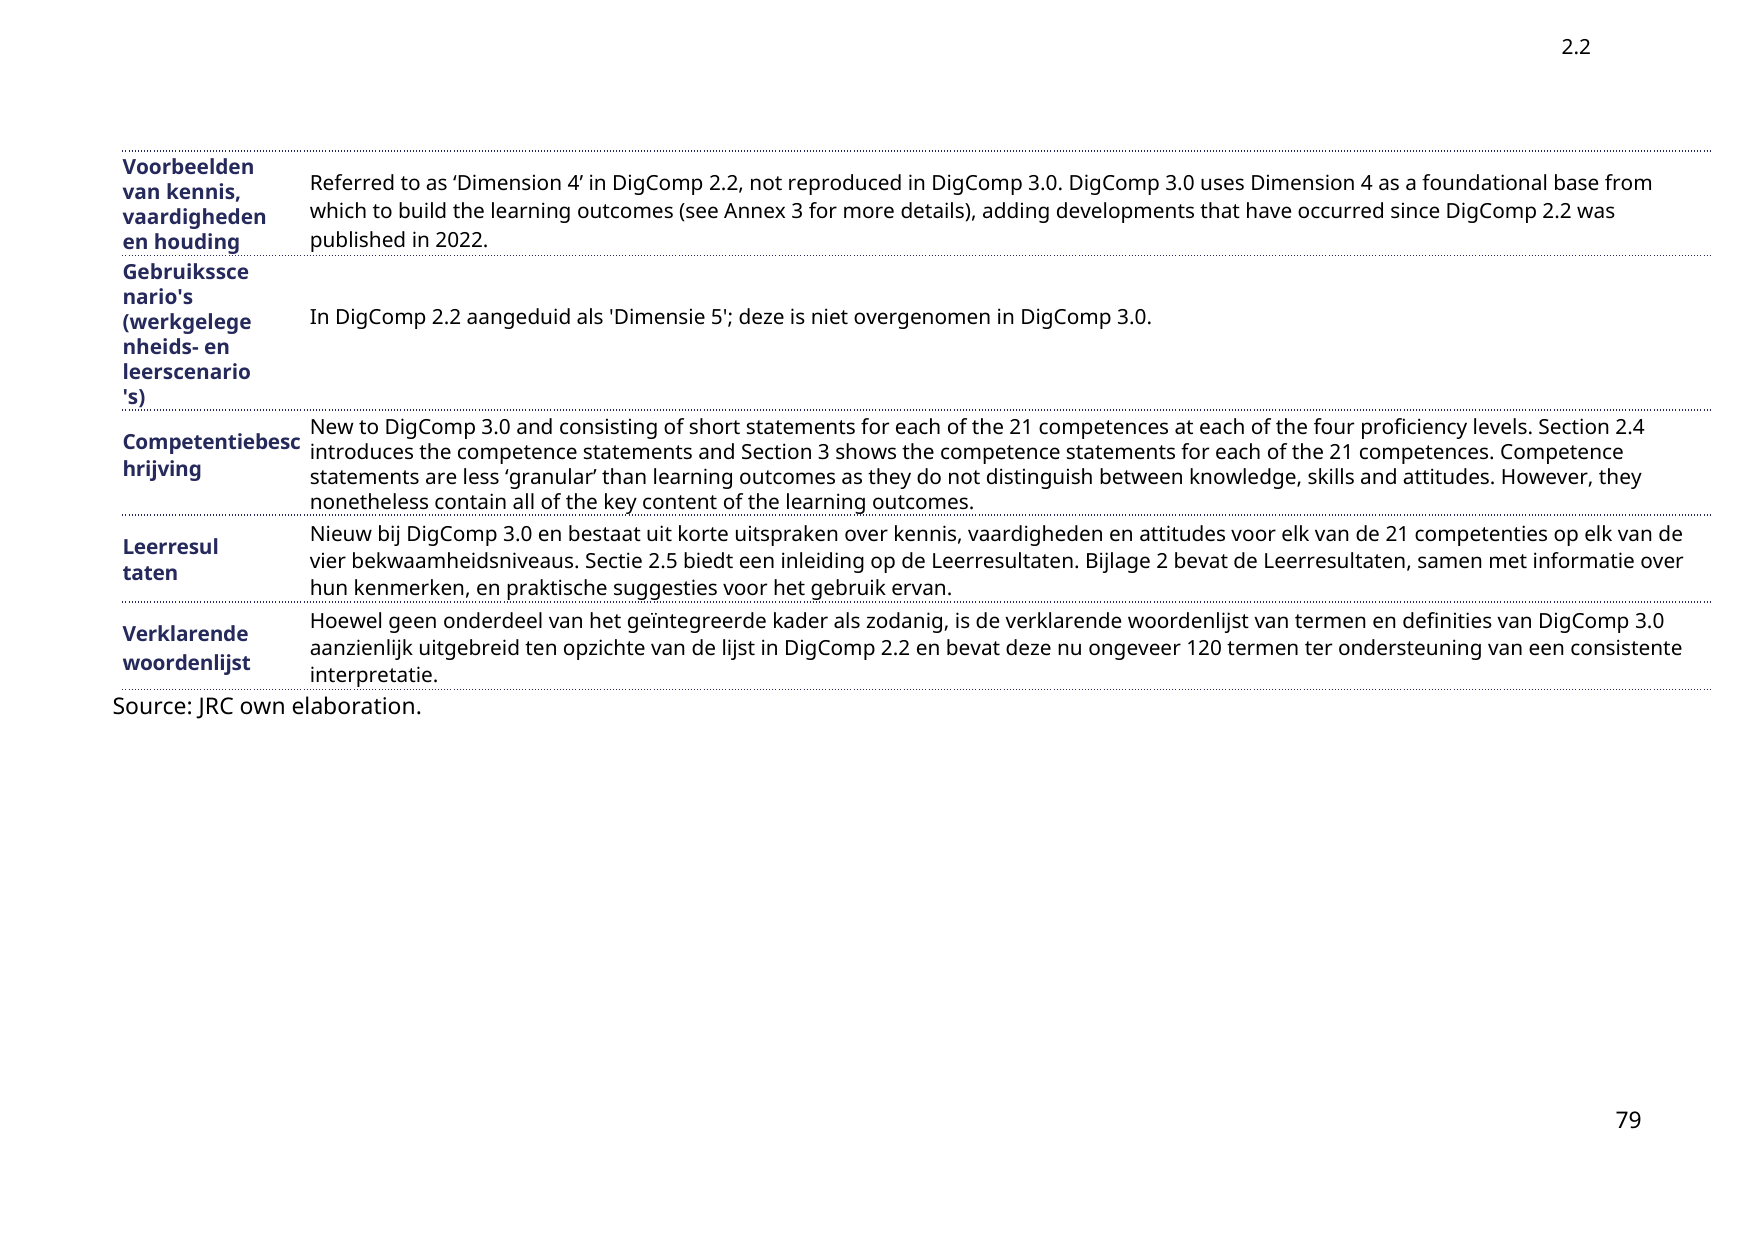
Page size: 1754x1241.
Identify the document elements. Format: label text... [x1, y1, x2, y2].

table_cell Verklarende woordenlijst [122, 601, 301, 688]
table_cell Hoewel geen onderdeel van het geïntegreerde kader als zodanig, is de verklarende woordenlijst van termen en definities van DigComp 3.0 aanzienlijk uitgebreid ten opzichte van de lijst in DigComp 2.2 en bevat deze nu ongeveer 120 termen ter ondersteuning van een consistente interpretatie. [301, 601, 1711, 688]
table_cell New to DigComp 3.0 and consisting of short statements for each of the 21 competences at each of the four proficiency levels. Section 2.4 introduces the competence statements and Section 3 shows the competence statements for each of the 21 competences. Competence statements are less ‘granular’ than learning outcomes as they do not distinguish between knowledge, skills and attitudes. However, they nonetheless contain all of the key content of the learning outcomes. [301, 409, 1711, 514]
table_cell Nieuw bij DigComp 3.0 en bestaat uit korte uitspraken over kennis, vaardigheden en attitudes voor elk van de 21 competenties op elk van de vier bekwaamheidsniveaus. Sectie 2.5 biedt een inleiding op de Leerresultaten. Bijlage 2 bevat de Leerresultaten, samen met informatie over hun kenmerken, en praktische suggesties voor het gebruik ervan. [301, 514, 1711, 601]
table_cell Voorbeelden van kennis, vaardigheden en houding [122, 150, 301, 255]
text Source: JRC own elaboration. [112, 690, 1641, 721]
table_cell Competentiebeschrijving [122, 409, 301, 514]
table_cell In DigComp 2.2 aangeduid als 'Dimensie 5'; deze is niet overgenomen in DigComp 3.0. [301, 255, 1711, 409]
table_cell Gebruiksscenario's (werkgelegenheids- en leerscenario's) [122, 255, 301, 409]
table_cell Referred to as ‘Dimension 4’ in DigComp 2.2, not reproduced in DigComp 3.0. DigComp 3.0 uses Dimension 4 as a foundational base from which to build the learning outcomes (see Annex 3 for more details), adding developments that have occurred since DigComp 2.2 was published in 2022. [301, 150, 1711, 255]
table_cell Leerresultaten [122, 514, 301, 601]
